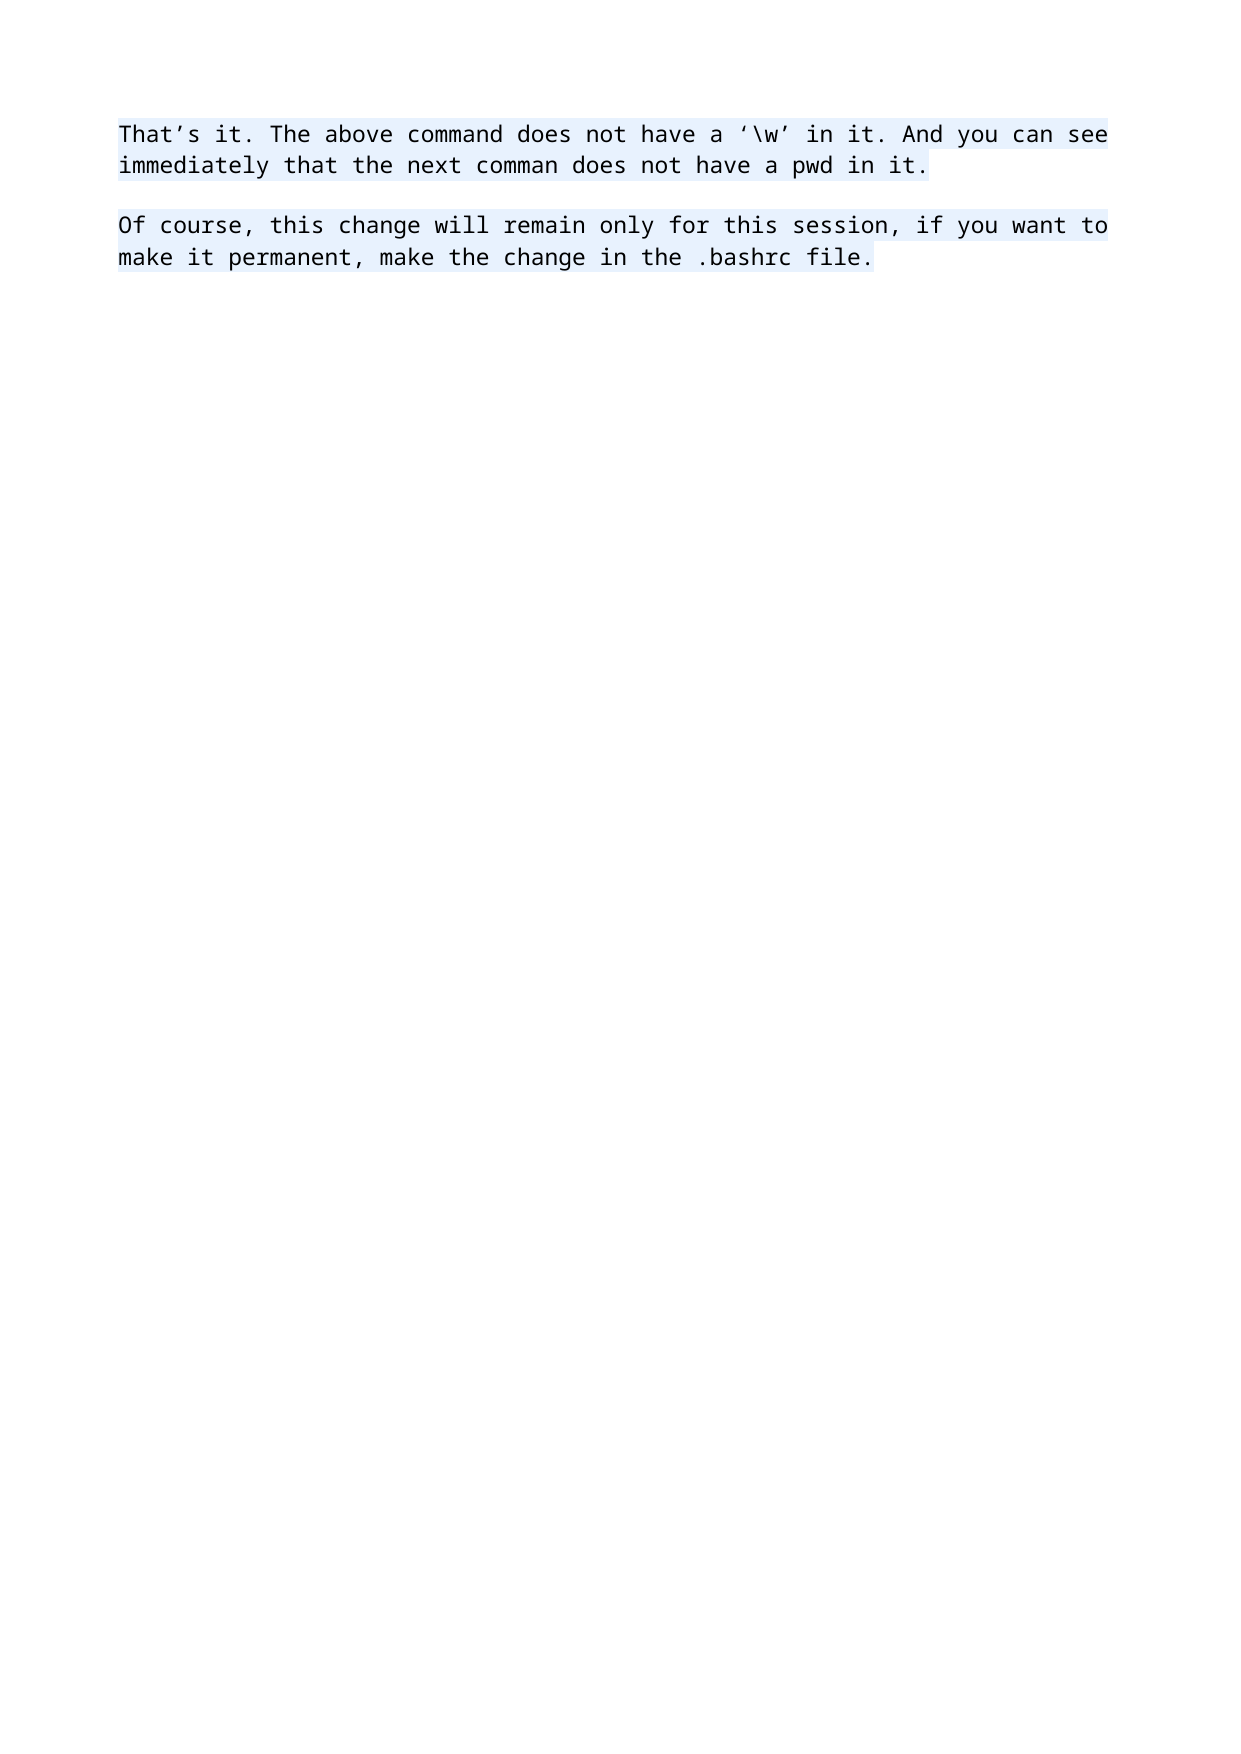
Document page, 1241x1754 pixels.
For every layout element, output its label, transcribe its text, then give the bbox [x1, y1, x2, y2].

text Of course, this change will remain only for this session, if you want to make it permanent, make the change in the .bashrc file. [118, 209, 1122, 272]
text That’s it. The above command does not have a ‘\w’ in it. And you can see immediately that the next comman does not have a pwd in it. [118, 118, 1122, 181]
